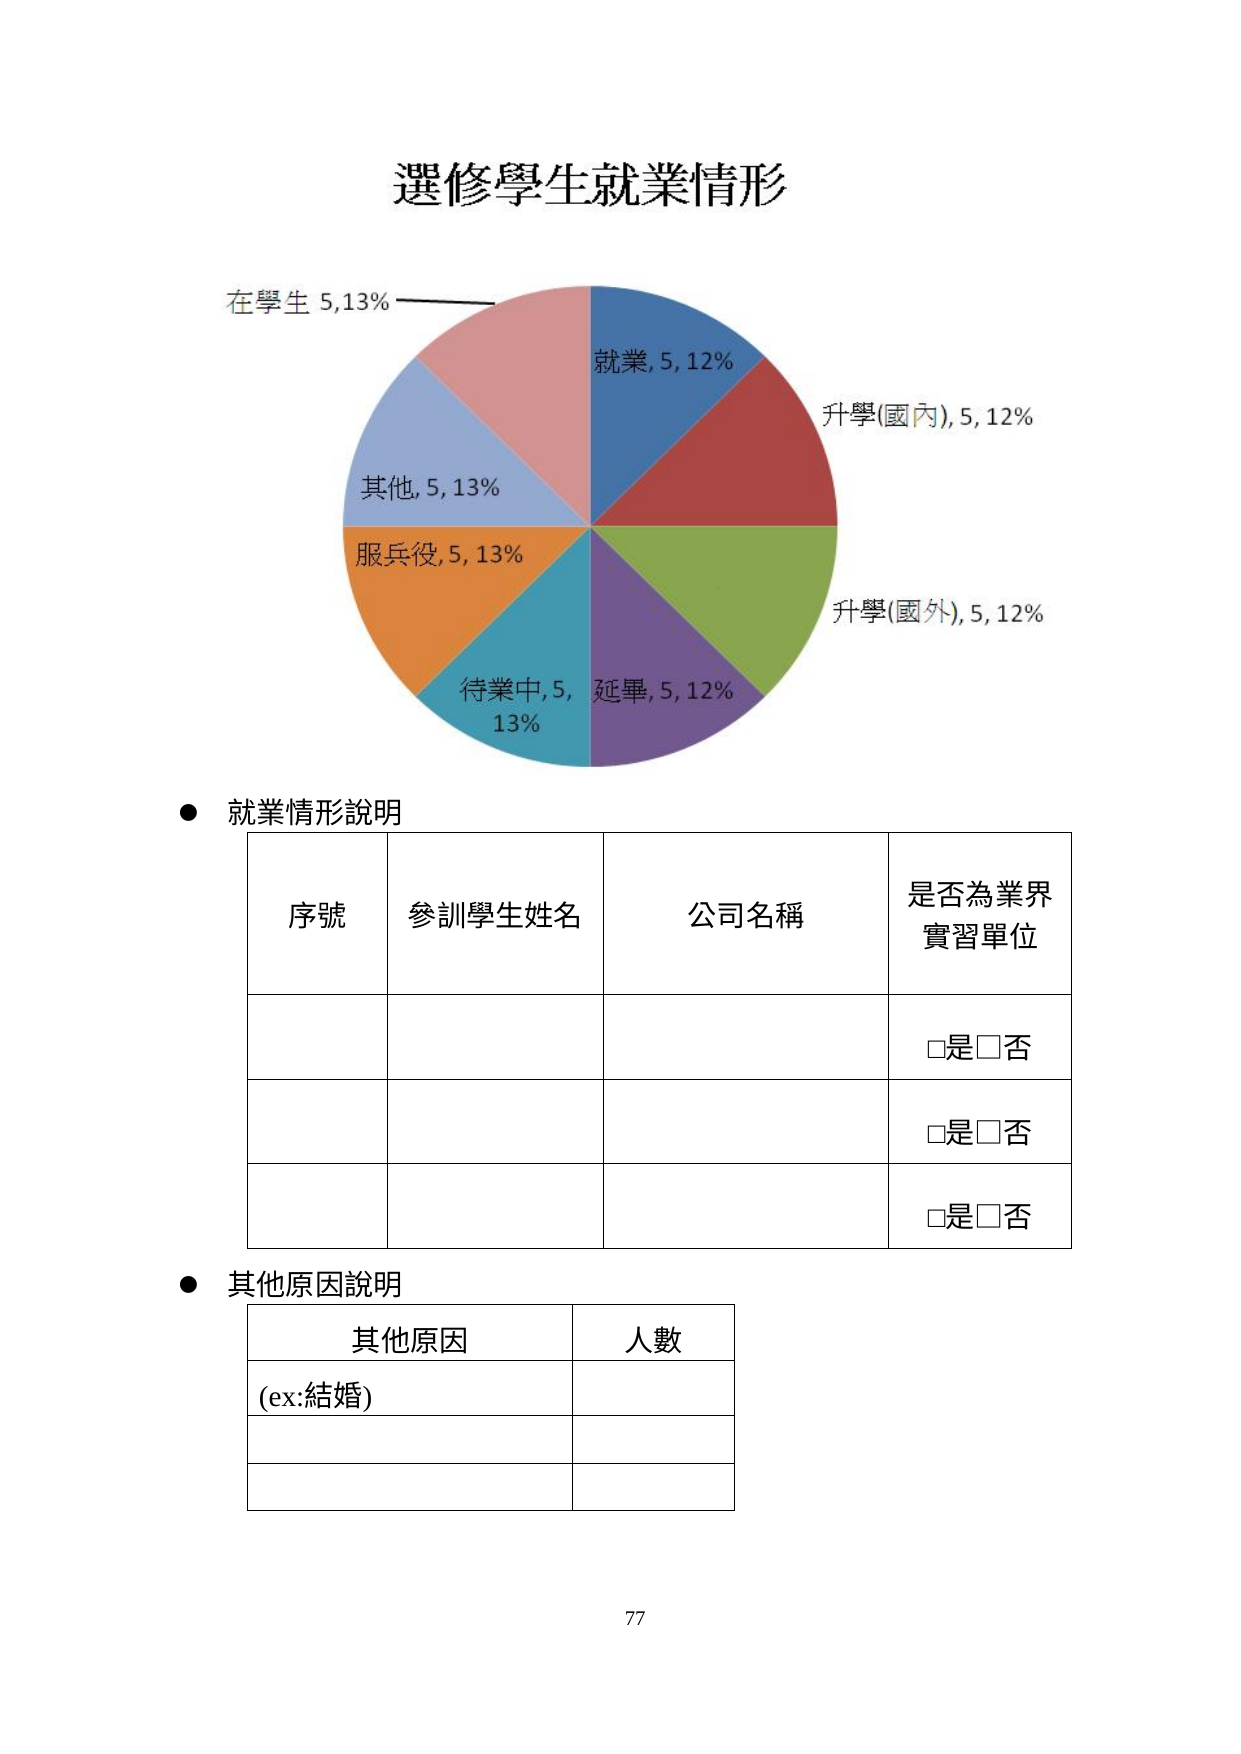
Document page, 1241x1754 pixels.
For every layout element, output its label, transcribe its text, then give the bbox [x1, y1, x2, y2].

table_header 是否為業界實習單位 [889, 833, 1071, 994]
table_cell [248, 1464, 572, 1509]
table_cell (ex:結婚) [248, 1361, 572, 1415]
table_cell □是□否 [889, 1080, 1071, 1163]
table_cell □是□否 [889, 995, 1071, 1079]
table_header 人數 [573, 1305, 734, 1359]
table_cell [604, 1164, 888, 1248]
table_cell [388, 1080, 603, 1163]
table_cell [388, 995, 603, 1079]
table_cell [604, 995, 888, 1079]
table_cell [388, 1164, 603, 1248]
table_cell [248, 1080, 387, 1163]
table_header 序號 [248, 833, 387, 994]
table_header 其他原因 [248, 1305, 572, 1359]
list 其他原因說明 [177, 1261, 1092, 1304]
table_cell [248, 1164, 387, 1248]
table_cell [573, 1464, 734, 1509]
table_header 公司名稱 [604, 833, 888, 994]
table_cell [248, 1416, 572, 1462]
table_cell [604, 1080, 888, 1163]
table_header 參訓學生姓名 [388, 833, 603, 994]
list 就業情形說明 [177, 790, 1092, 832]
table_cell [573, 1361, 734, 1415]
table_cell [573, 1416, 734, 1462]
table_cell □是□否 [889, 1164, 1071, 1248]
table_cell [248, 995, 387, 1079]
